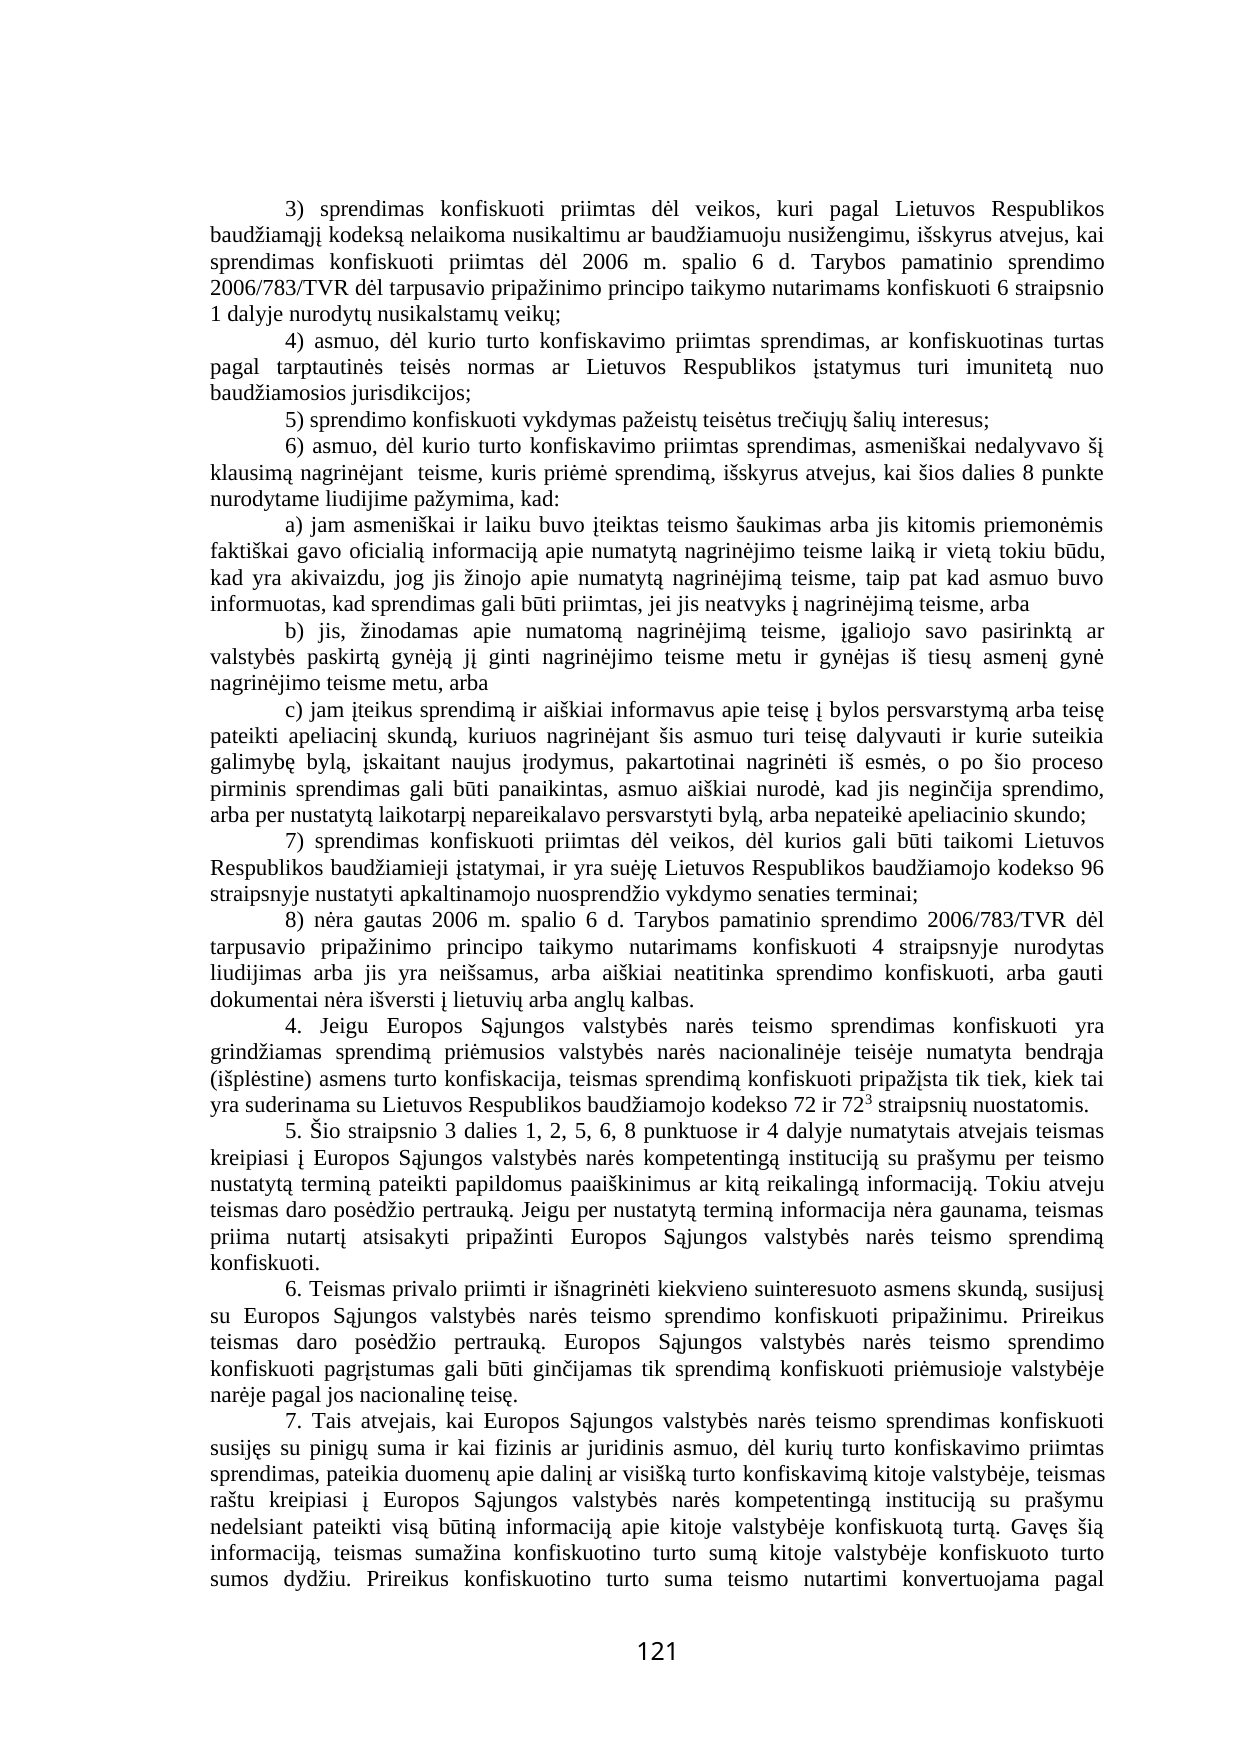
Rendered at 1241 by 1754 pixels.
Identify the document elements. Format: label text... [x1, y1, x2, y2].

text 5) sprendimo konfiskuoti vykdymas pažeistų teisėtus trečiųjų šalių interesus; [210, 406, 1106, 432]
text 4) asmuo, dėl kurio turto konfiskavimo priimtas sprendimas, ar konfiskuotinas turtas pagal tarptautinės teisės normas ar Lietuvos Respublikos įstatymus turi imunitetą nuo baudžiamosios jurisdikcijos; [210, 327, 1106, 406]
text 6) asmuo, dėl kurio turto konfiskavimo priimtas sprendimas, asmeniškai nedalyvavo šį klausimą nagrinėjant teisme, kuris priėmė sprendimą, išskyrus atvejus, kai šios dalies 8 punkte nurodytame liudijime pažymima, kad: [210, 432, 1106, 511]
text 3) sprendimas konfiskuoti priimtas dėl veikos, kuri pagal Lietuvos Respublikos baudžiamąjį kodeksą nelaikoma nusikaltimu ar baudžiamuoju nusižengimu, išskyrus atvejus, kai sprendimas konfiskuoti priimtas dėl 2006 m. spalio 6 d. Tarybos pamatinio sprendimo 2006/783/TVR dėl tarpusavio pripažinimo principo taikymo nutarimams konfiskuoti 6 straipsnio 1 dalyje nurodytų nusikalstamų veikų; [210, 195, 1106, 327]
text 8) nėra gautas 2006 m. spalio 6 d. Tarybos pamatinio sprendimo 2006/783/TVR dėl tarpusavio pripažinimo principo taikymo nutarimams konfiskuoti 4 straipsnyje nurodytas liudijimas arba jis yra neišsamus, arba aiškiai neatitinka sprendimo konfiskuoti, arba gauti dokumentai nėra išversti į lietuvių arba anglų kalbas. [210, 907, 1106, 1012]
text 6. Teismas privalo priimti ir išnagrinėti kiekvieno suinteresuoto asmens skundą, susijusį su Europos Sąjungos valstybės narės teismo sprendimo konfiskuoti pripažinimu. Prireikus teismas daro posėdžio pertrauką. Europos Sąjungos valstybės narės teismo sprendimo konfiskuoti pagrįstumas gali būti ginčijamas tik sprendimą konfiskuoti priėmusioje valstybėje narėje pagal jos nacionalinę teisę. [210, 1276, 1106, 1407]
text 5. Šio straipsnio 3 dalies 1, 2, 5, 6, 8 punktuose ir 4 dalyje numatytais atvejais teismas kreipiasi į Europos Sąjungos valstybės narės kompetentingą instituciją su prašymu per teismo nustatytą terminą pateikti papildomus paaiškinimus ar kitą reikalingą informaciją. Tokiu atveju teismas daro posėdžio pertrauką. Jeigu per nustatytą terminą informacija nėra gaunama, teismas priima nutartį atsisakyti pripažinti Europos Sąjungos valstybės narės teismo sprendimą konfiskuoti. [210, 1117, 1106, 1276]
text 4. Jeigu Europos Sąjungos valstybės narės teismo sprendimas konfiskuoti yra grindžiamas sprendimą priėmusios valstybės narės nacionalinėje teisėje numatyta bendrąja (išplėstine) asmens turto konfiskacija, teismas sprendimą konfiskuoti pripažįsta tik tiek, kiek tai yra suderinama su Lietuvos Respublikos baudžiamojo kodekso 72 ir 723 straipsnių nuostatomis. [210, 1012, 1106, 1117]
text a) jam asmeniškai ir laiku buvo įteiktas teismo šaukimas arba jis kitomis priemonėmis faktiškai gavo oficialią informaciją apie numatytą nagrinėjimo teisme laiką ir vietą tokiu būdu, kad yra akivaizdu, jog jis žinojo apie numatytą nagrinėjimą teisme, taip pat kad asmuo buvo informuotas, kad sprendimas gali būti priimtas, jei jis neatvyks į nagrinėjimą teisme, arba [210, 511, 1106, 617]
text 7. Tais atvejais, kai Europos Sąjungos valstybės narės teismo sprendimas konfiskuoti susijęs su pinigų suma ir kai fizinis ar juridinis asmuo, dėl kurių turto konfiskavimo priimtas sprendimas, pateikia duomenų apie dalinį ar visišką turto konfiskavimą kitoje valstybėje, teismas raštu kreipiasi į Europos Sąjungos valstybės narės kompetentingą instituciją su prašymu nedelsiant pateikti visą būtiną informaciją apie kitoje valstybėje konfiskuotą turtą. Gavęs šią informaciją, teismas sumažina konfiskuotino turto sumą kitoje valstybėje konfiskuoto turto sumos dydžiu. Prireikus konfiskuotino turto suma teismo nutartimi konvertuojama pagal [210, 1407, 1106, 1592]
text b) jis, žinodamas apie numatomą nagrinėjimą teisme, įgaliojo savo pasirinktą ar valstybės paskirtą gynėją jį ginti nagrinėjimo teisme metu ir gynėjas iš tiesų asmenį gynė nagrinėjimo teisme metu, arba [210, 617, 1106, 696]
text c) jam įteikus sprendimą ir aiškiai informavus apie teisę į bylos persvarstymą arba teisę pateikti apeliacinį skundą, kuriuos nagrinėjant šis asmuo turi teisę dalyvauti ir kurie suteikia galimybę bylą, įskaitant naujus įrodymus, pakartotinai nagrinėti iš esmės, o po šio proceso pirminis sprendimas gali būti panaikintas, asmuo aiškiai nurodė, kad jis neginčija sprendimo, arba per nustatytą laikotarpį nepareikalavo persvarstyti bylą, arba nepateikė apeliacinio skundo; [210, 696, 1106, 827]
text 7) sprendimas konfiskuoti priimtas dėl veikos, dėl kurios gali būti taikomi Lietuvos Respublikos baudžiamieji įstatymai, ir yra suėję Lietuvos Respublikos baudžiamojo kodekso 96 straipsnyje nustatyti apkaltinamojo nuosprendžio vykdymo senaties terminai; [210, 827, 1106, 907]
